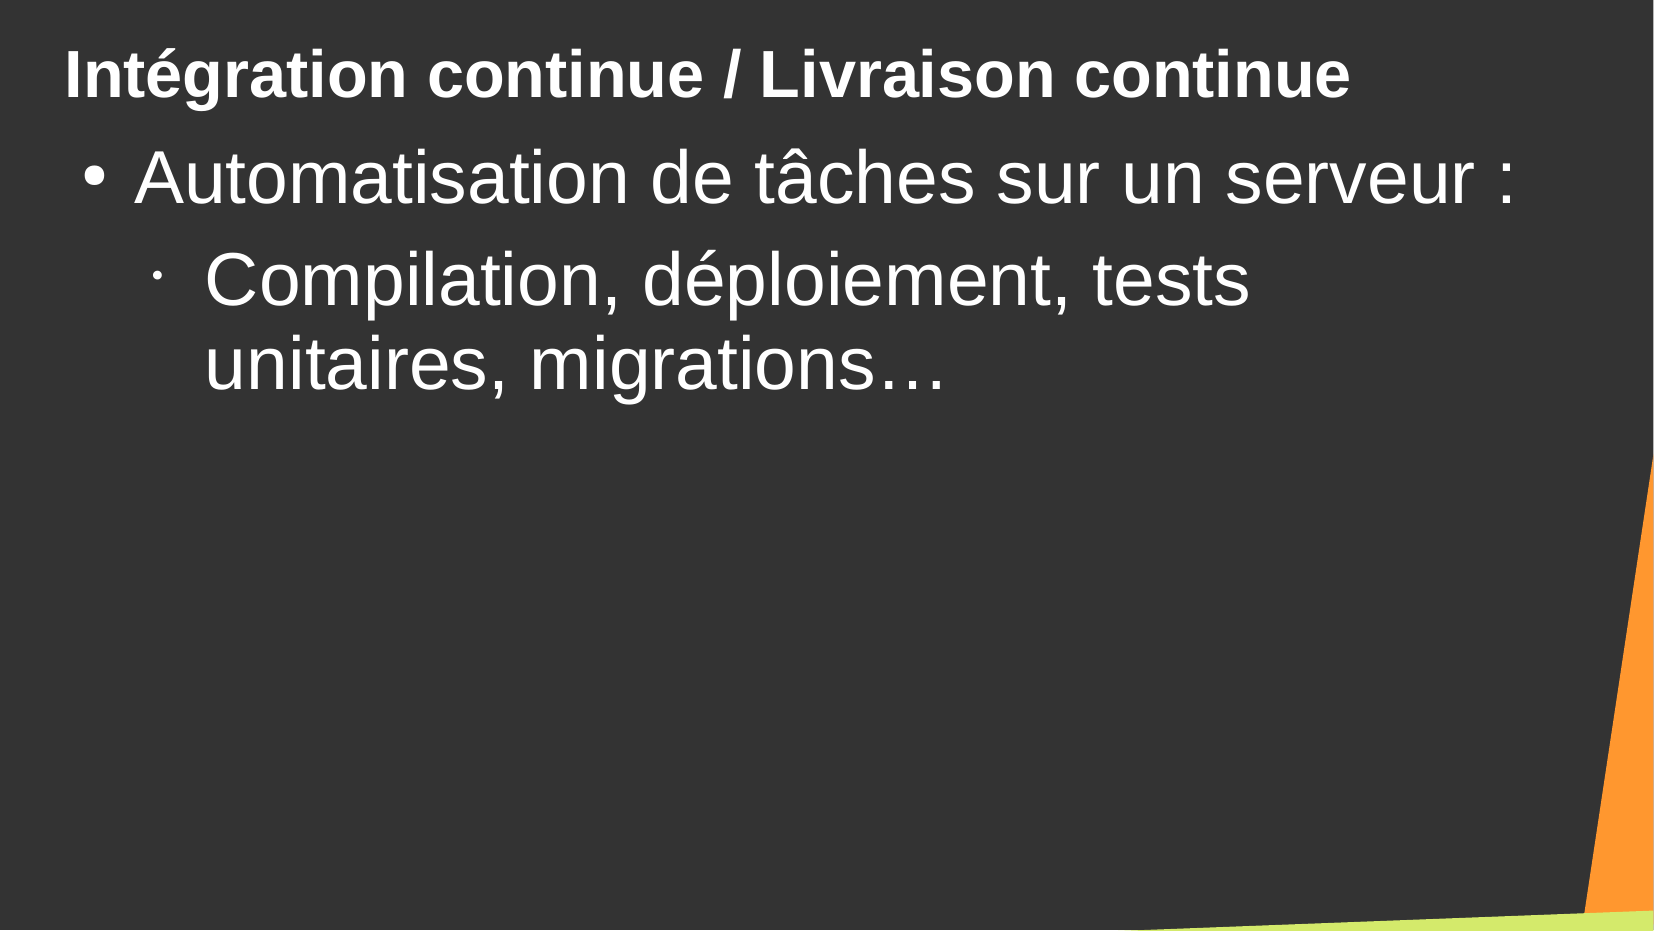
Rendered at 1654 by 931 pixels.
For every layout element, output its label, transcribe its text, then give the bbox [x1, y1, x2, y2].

text_box [1118, 450, 1654, 931]
title Intégration continue / Livraison continue [64, 37, 1388, 115]
list Automatisation de tâches sur un serveur : Compilation, déploiement, tests unitaires, migrations… [63, 135, 1542, 851]
